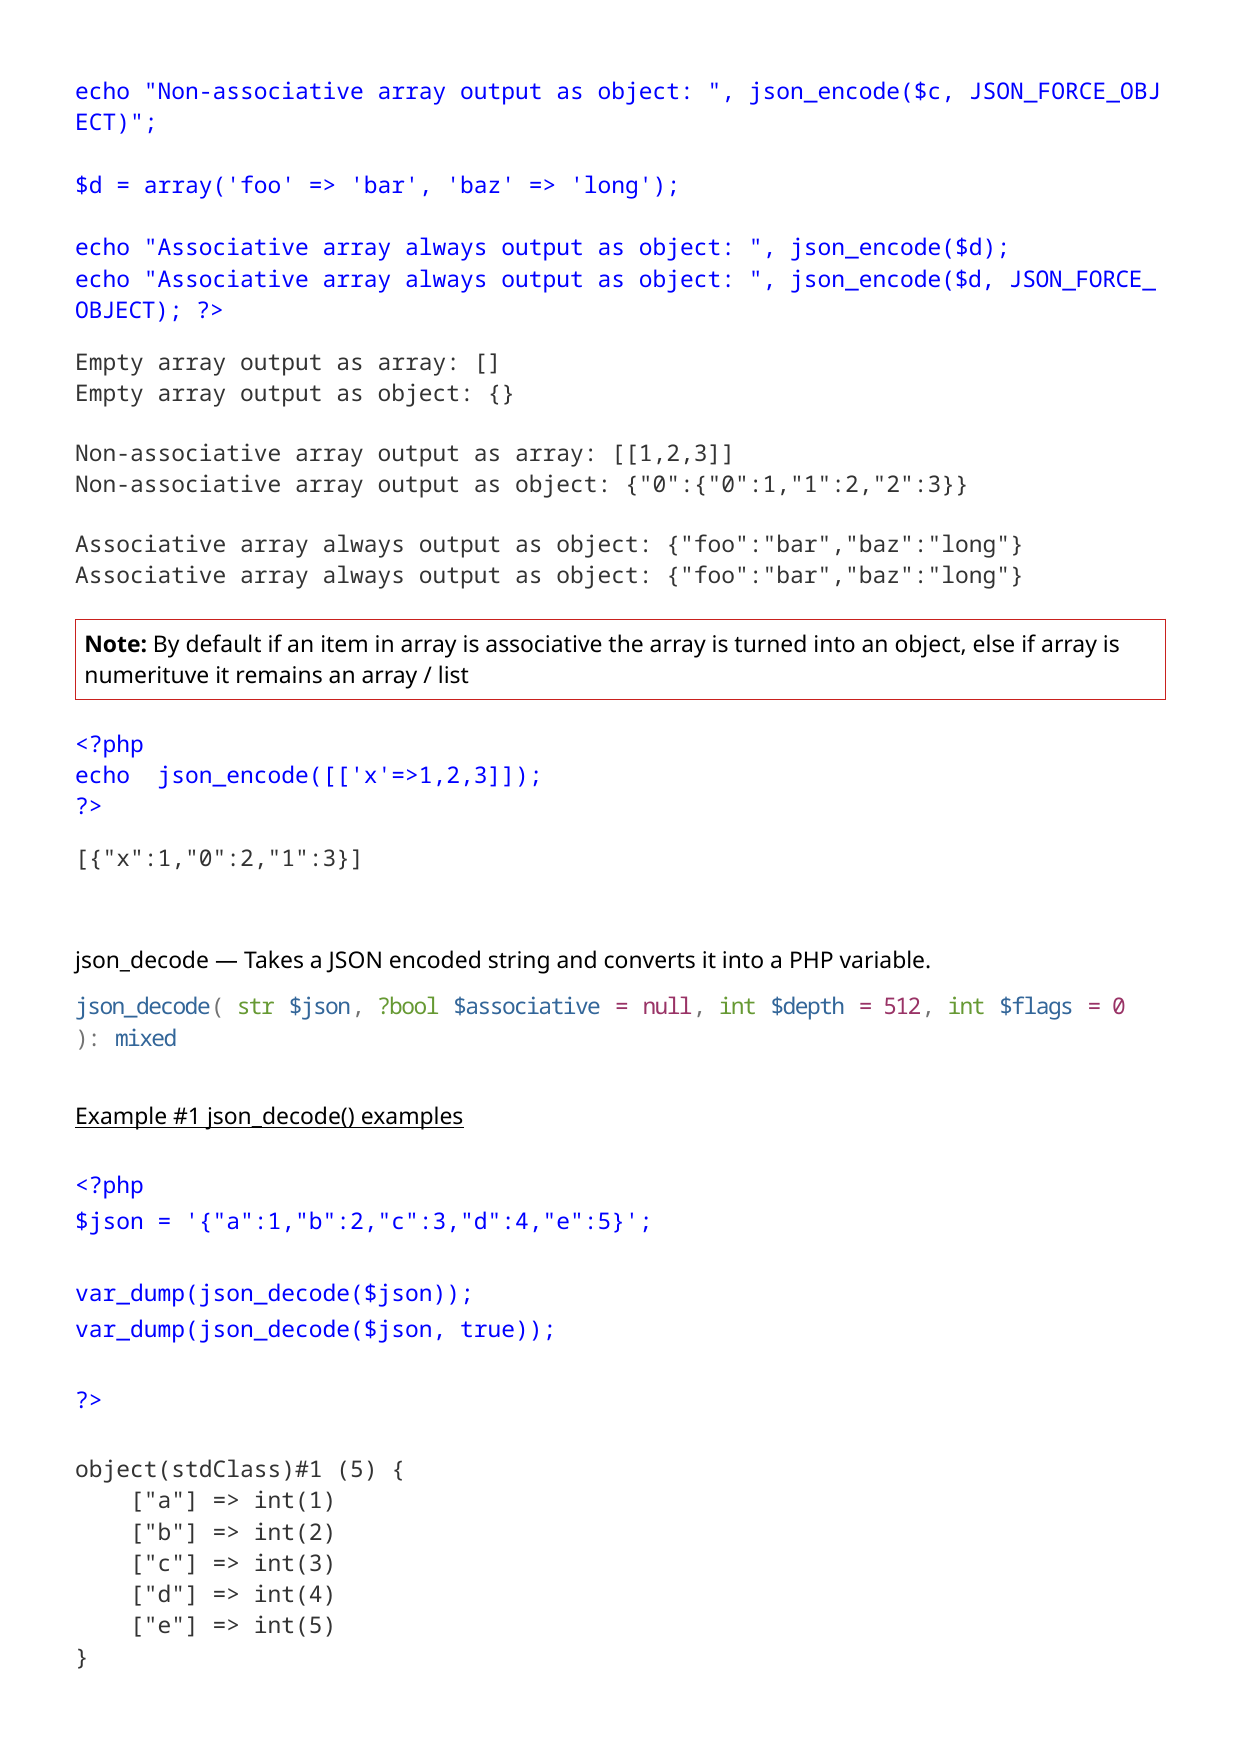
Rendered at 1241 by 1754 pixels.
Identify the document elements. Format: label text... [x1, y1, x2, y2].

text Empty array output as array: [] [75, 346, 1166, 377]
text ["b"] => int(2) [75, 1516, 1166, 1547]
text ?> [75, 790, 1166, 821]
text ["d"] => int(4) [75, 1578, 1166, 1609]
text ["a"] => int(1) [75, 1484, 1166, 1516]
text Associative array always output as object: {"foo":"bar","baz":"long"} [75, 559, 1166, 590]
text $d = array('foo' => 'bar', 'baz' => 'long'); echo "Associative array always output as object: ", json_encode($d); echo "Associative array always output as object: ", json_encode($d, JSON_FORCE_OBJECT); ?> [75, 137, 1166, 325]
text ["e"] => int(5) [75, 1609, 1166, 1641]
text Non-associative array output as array: [[1,2,3]] [75, 437, 1166, 468]
text Non-associative array output as object: {"0":{"0":1,"1":2,"2":3}} [75, 468, 1166, 499]
text ["c"] => int(3) [75, 1547, 1166, 1578]
text echo "Non-associative array output as object: ", json_encode($c, JSON_FORCE_OBJECT)"; [75, 75, 1166, 137]
text [{"x":1,"0":2,"1":3}] [75, 842, 1166, 873]
text json_decode — Takes a JSON encoded string and converts it into a PHP variable. [75, 944, 1166, 975]
text Associative array always output as object: {"foo":"bar","baz":"long"} [75, 528, 1166, 559]
text object(stdClass)#1 (5) { [75, 1453, 1166, 1484]
text Empty array output as object: {} [75, 377, 1166, 408]
text <?php $json = '{"a":1,"b":2,"c":3,"d":4,"e":5}'; var_dump(json_decode($json)); var_dump(json_decode($json, true)); ?> [75, 1169, 1166, 1416]
text Note: By default if an item in array is associative the array is turned into an object, else if array is numerituve it remains an array / list [76, 620, 1165, 699]
text Example #1 json_decode() examples [75, 1100, 1166, 1132]
text echo json_encode([['x'=>1,2,3]]); [75, 759, 1166, 790]
text json_decode( str $json, ?bool $associative = null, int $depth = 512, int $flags = 0 ): mixed [75, 990, 1166, 1053]
text } [75, 1641, 1166, 1672]
text <?php [75, 727, 1166, 759]
